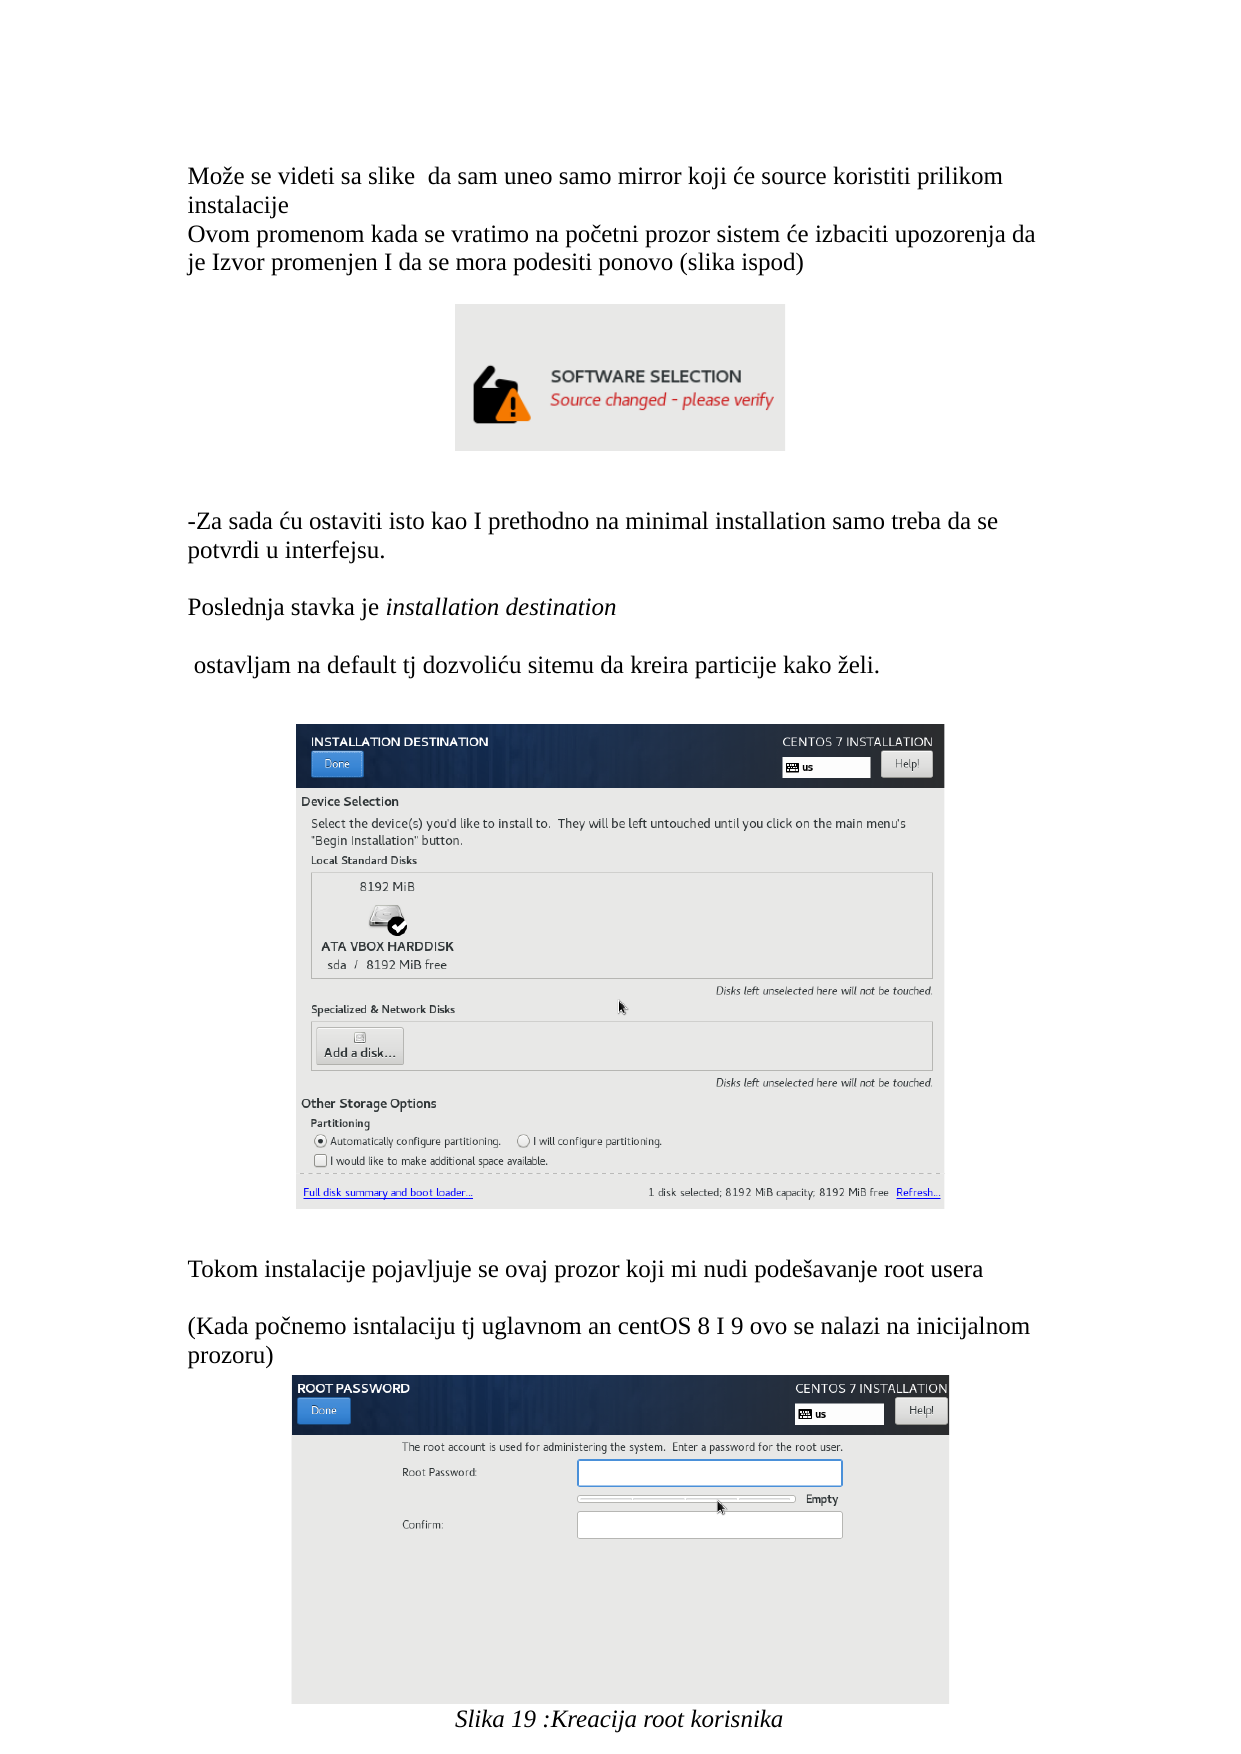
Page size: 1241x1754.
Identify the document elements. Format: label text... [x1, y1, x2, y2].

text Ovom promenom kada se vratimo na početni prozor sistem će izbaciti upozorenja da je Izvor promenjen I da se mora podesiti ponovo (slika ispod) [187, 219, 1053, 276]
text Tokom instalacije pojavljuje se ovaj prozor koji mi nudi podešavanje root usera [187, 1254, 1053, 1282]
text Može se videti sa slike da sam uneo samo mirror koji će source koristiti prilikom instalacije [187, 161, 1053, 219]
text (Kada počnemo isntalaciju tj uglavnom an centOS 8 I 9 ovo se nalazi na inicijalnom prozoru) [187, 1311, 1053, 1369]
text ostavljam na default tj dozvoliću sitemu da kreira particije kako želi. [187, 650, 1053, 679]
text Poslednja stavka je installation destination [187, 592, 1053, 621]
text Slika 19 :Kreacija root korisnika [290, 1376, 950, 1733]
text -Za sada ću ostaviti isto kao I prethodno na minimal installation samo treba da se potvrdi u interfejsu. [187, 506, 1053, 564]
